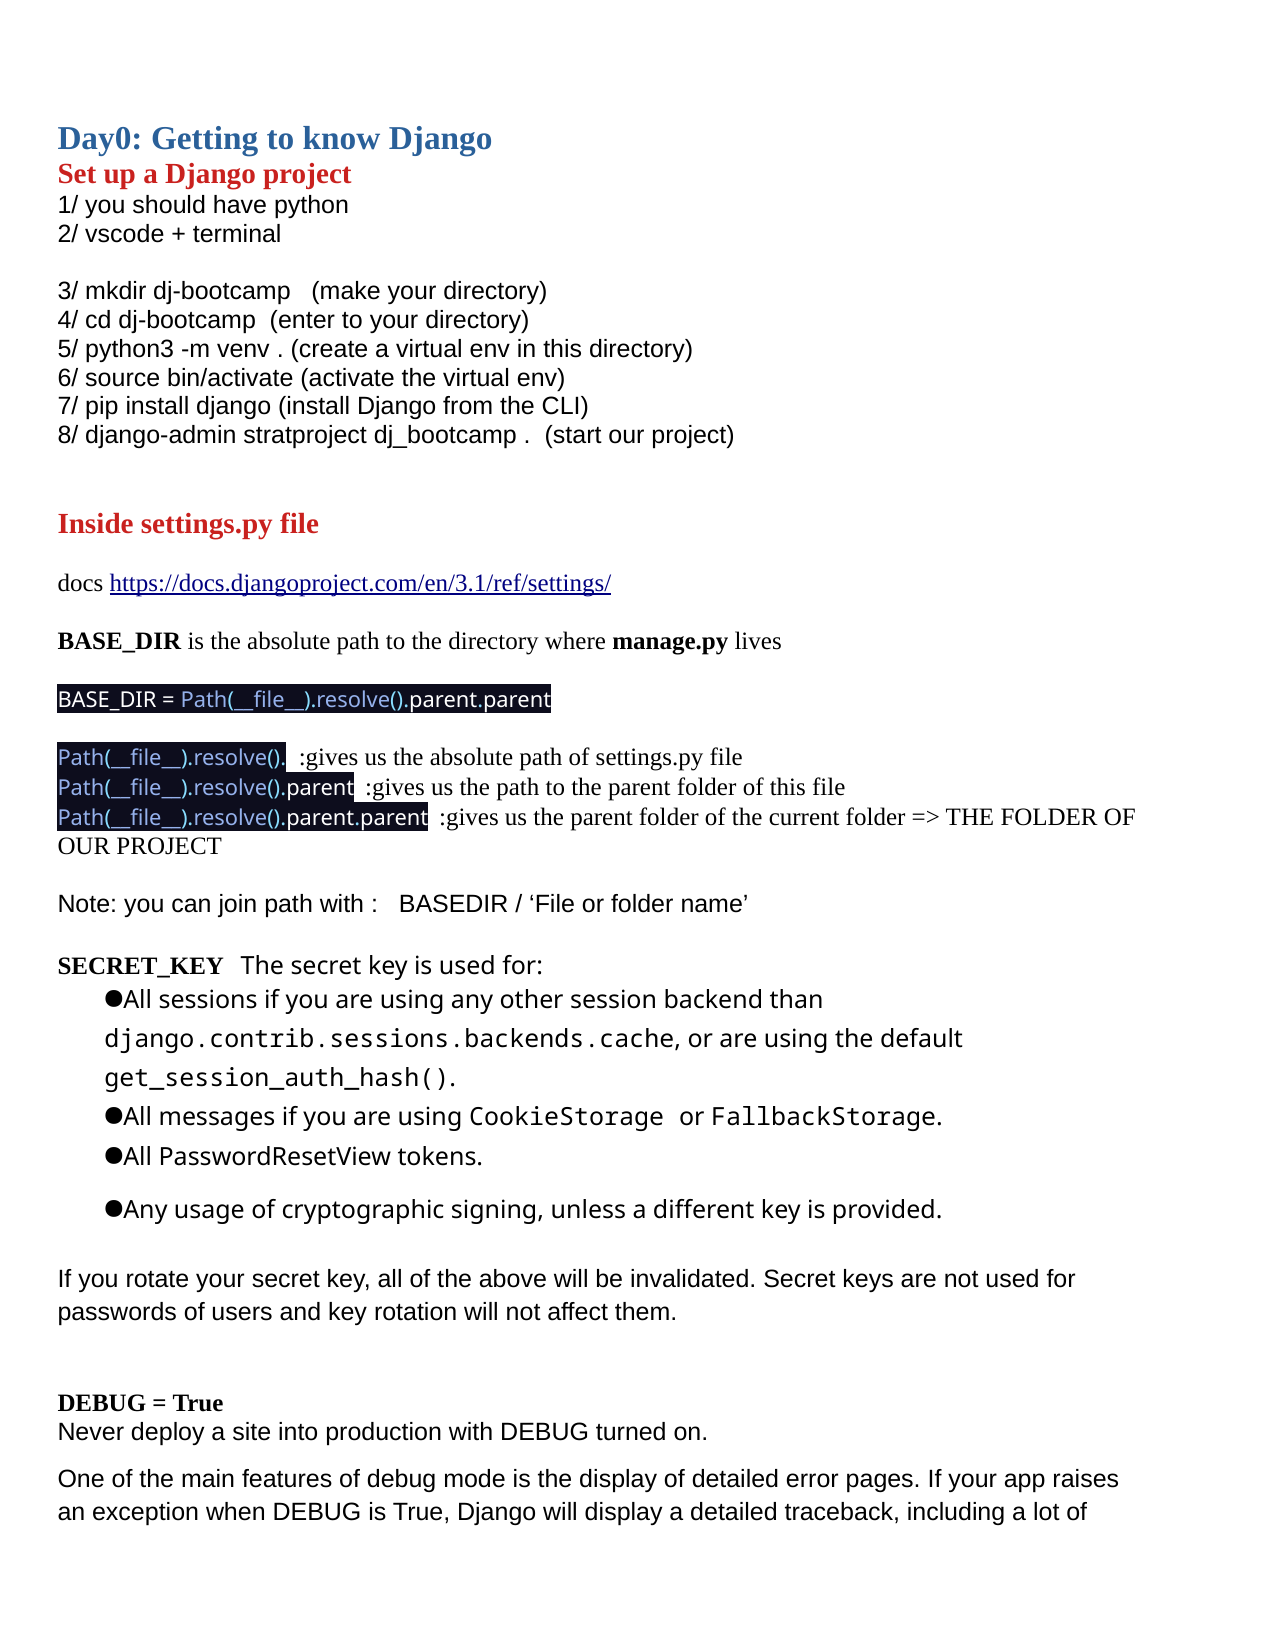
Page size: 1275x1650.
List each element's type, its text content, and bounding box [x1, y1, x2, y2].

text BASE_DIR is the absolute path to the directory where manage.py lives [57, 626, 1154, 655]
list Any usage of cryptographic signing, unless a different key is provided. [57, 1192, 1154, 1226]
text Set up a Django project [57, 156, 1154, 190]
list All sessions if you are using any other session backend than django.contrib.sessions.backends.cache, or are using the default get_session_auth_hash(). [57, 982, 1154, 1094]
text 1/ you should have python [57, 190, 1154, 219]
text SECRET_KEY The secret key is used for: [57, 947, 1154, 982]
text If you rotate your secret key, all of the above will be invalidated. Secret keys are not used for passwords of users and key rotation will not affect them. [57, 1264, 1154, 1326]
text 7/ pip install django (install Django from the CLI) [57, 391, 1154, 420]
text docs https://docs.djangoproject.com/en/3.1/ref/settings/ [57, 568, 1154, 597]
text 2/ vscode + terminal [57, 219, 1154, 247]
text BASE_DIR = Path(__file__).resolve().parent.parent [57, 683, 1154, 713]
text 8/ django-admin stratproject dj_bootcamp . (start our project) [57, 420, 1154, 449]
text 5/ python3 -m venv . (create a virtual env in this directory) [57, 334, 1154, 362]
text 6/ source bin/activate (activate the virtual env) [57, 362, 1154, 391]
text 4/ cd dj-bootcamp (enter to your directory) [57, 305, 1154, 334]
list All PasswordResetView tokens. [57, 1138, 1154, 1172]
text DEBUG = True [57, 1388, 1154, 1416]
text Path(__file__).resolve(). :gives us the absolute path of settings.py file [57, 742, 1154, 772]
text Path(__file__).resolve().parent.parent :gives us the parent folder of the current folder => THE FOLDER OF OUR PROJECT [57, 802, 1154, 860]
text 3/ mkdir dj-bootcamp (make your directory) [57, 276, 1154, 305]
text Inside settings.py file [57, 506, 1154, 540]
text One of the main features of debug mode is the display of detailed error pages. If your app raises an exception when DEBUG is True, Django will display a detailed traceback, including a lot of [57, 1464, 1154, 1526]
list All messages if you are using CookieStorage or FallbackStorage. [57, 1099, 1154, 1133]
text Never deploy a site into production with DEBUG turned on. [57, 1416, 1154, 1445]
text Path(__file__).resolve().parent :gives us the path to the parent folder of this file [57, 772, 1154, 802]
text Day0: Getting to know Django [57, 118, 1154, 156]
text Note: you can join path with : BASEDIR / ‘File or folder name’ [57, 889, 1154, 918]
